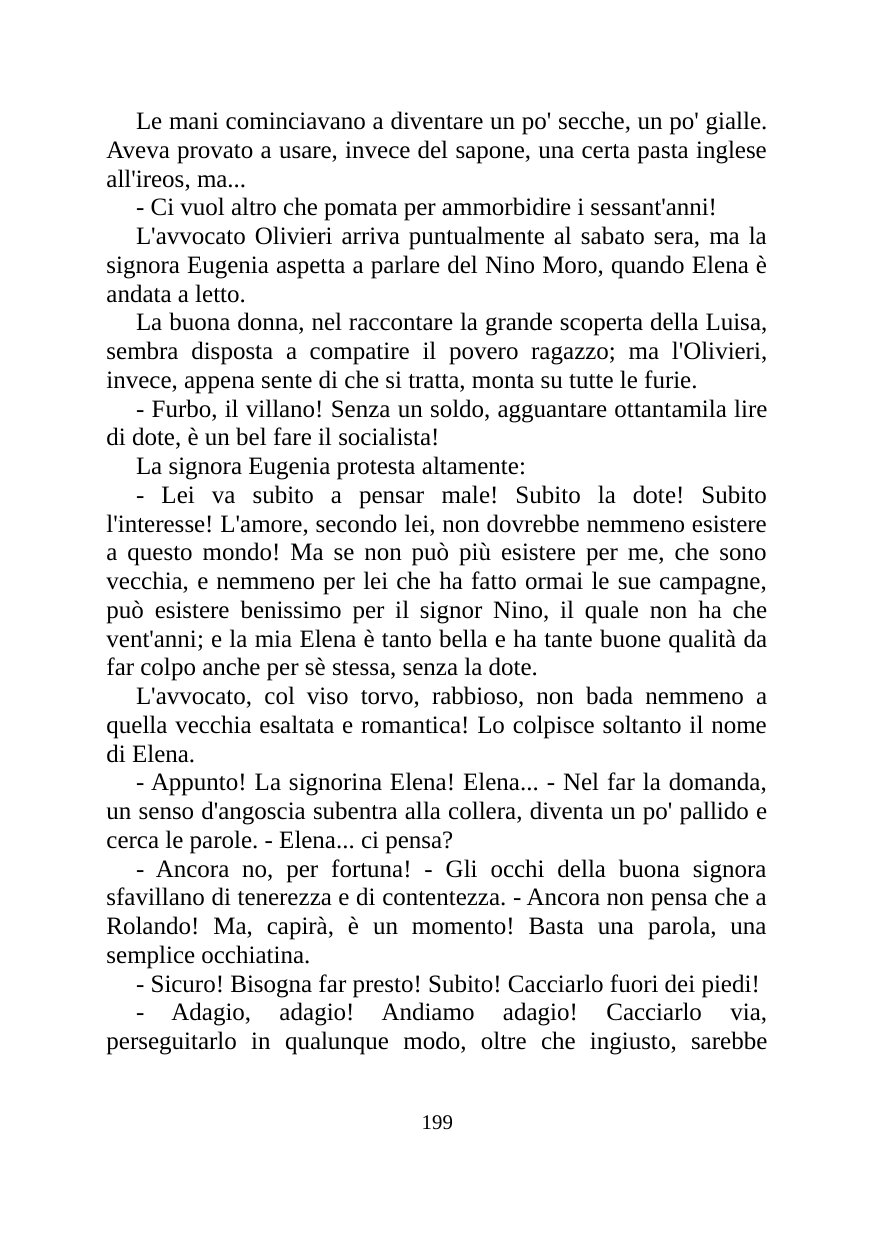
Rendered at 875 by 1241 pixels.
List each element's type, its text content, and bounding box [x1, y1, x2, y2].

text - Furbo, il villano! Senza un soldo, agguantare ottantamila lire di dote, è un bel fare il socialista! [106, 394, 768, 451]
text Le mani cominciavano a diventare un po' secche, un po' gialle. Aveva provato a usare, invece del sapone, una certa pasta inglese all'ireos, ma... [106, 106, 768, 192]
text - Sicuro! Bisogna far presto! Subito! Cacciarlo fuori dei piedi! [106, 969, 768, 997]
text - Ancora no, per fortuna! - Gli occhi della buona signora sfavillano di tenerezza e di contentezza. - Ancora non pensa che a Rolando! Ma, capirà, è un momento! Basta una parola, una semplice occhiatina. [106, 854, 768, 969]
text La signora Eugenia protesta altamente: [106, 451, 768, 480]
text - Ci vuol altro che pomata per ammorbidire i sessant'anni! [106, 192, 768, 221]
text - Appunto! La signorina Elena! Elena... - Nel far la domanda, un senso d'angoscia subentra alla collera, diventa un po' pallido e cerca le parole. - Elena... ci pensa? [106, 767, 768, 854]
text - Adagio, adagio! Andiamo adagio! Cacciarlo via, perseguitarlo in qualunque modo, oltre che ingiusto, sarebbe [106, 997, 768, 1055]
text La buona donna, nel raccontare la grande scoperta della Luisa, sembra disposta a compatire il povero ragazzo; ma l'Olivieri, invece, appena sente di che si tratta, monta su tutte le furie. [106, 307, 768, 394]
text L'avvocato, col viso torvo, rabbioso, non bada nemmeno a quella vecchia esaltata e romantica! Lo colpisce soltanto il nome di Elena. [106, 681, 768, 767]
text L'avvocato Olivieri arriva puntualmente al sabato sera, ma la signora Eugenia aspetta a parlare del Nino Moro, quando Elena è andata a letto. [106, 221, 768, 307]
text - Lei va subito a pensar male! Subito la dote! Subito l'interesse! L'amore, secondo lei, non dovrebbe nemmeno esistere a questo mondo! Ma se non può più esistere per me, che sono vecchia, e nemmeno per lei che ha fatto ormai le sue campagne, può esistere benissimo per il signor Nino, il quale non ha che vent'anni; e la mia Elena è tanto bella e ha tante buone qualità da far colpo anche per sè stessa, senza la dote. [106, 480, 768, 681]
